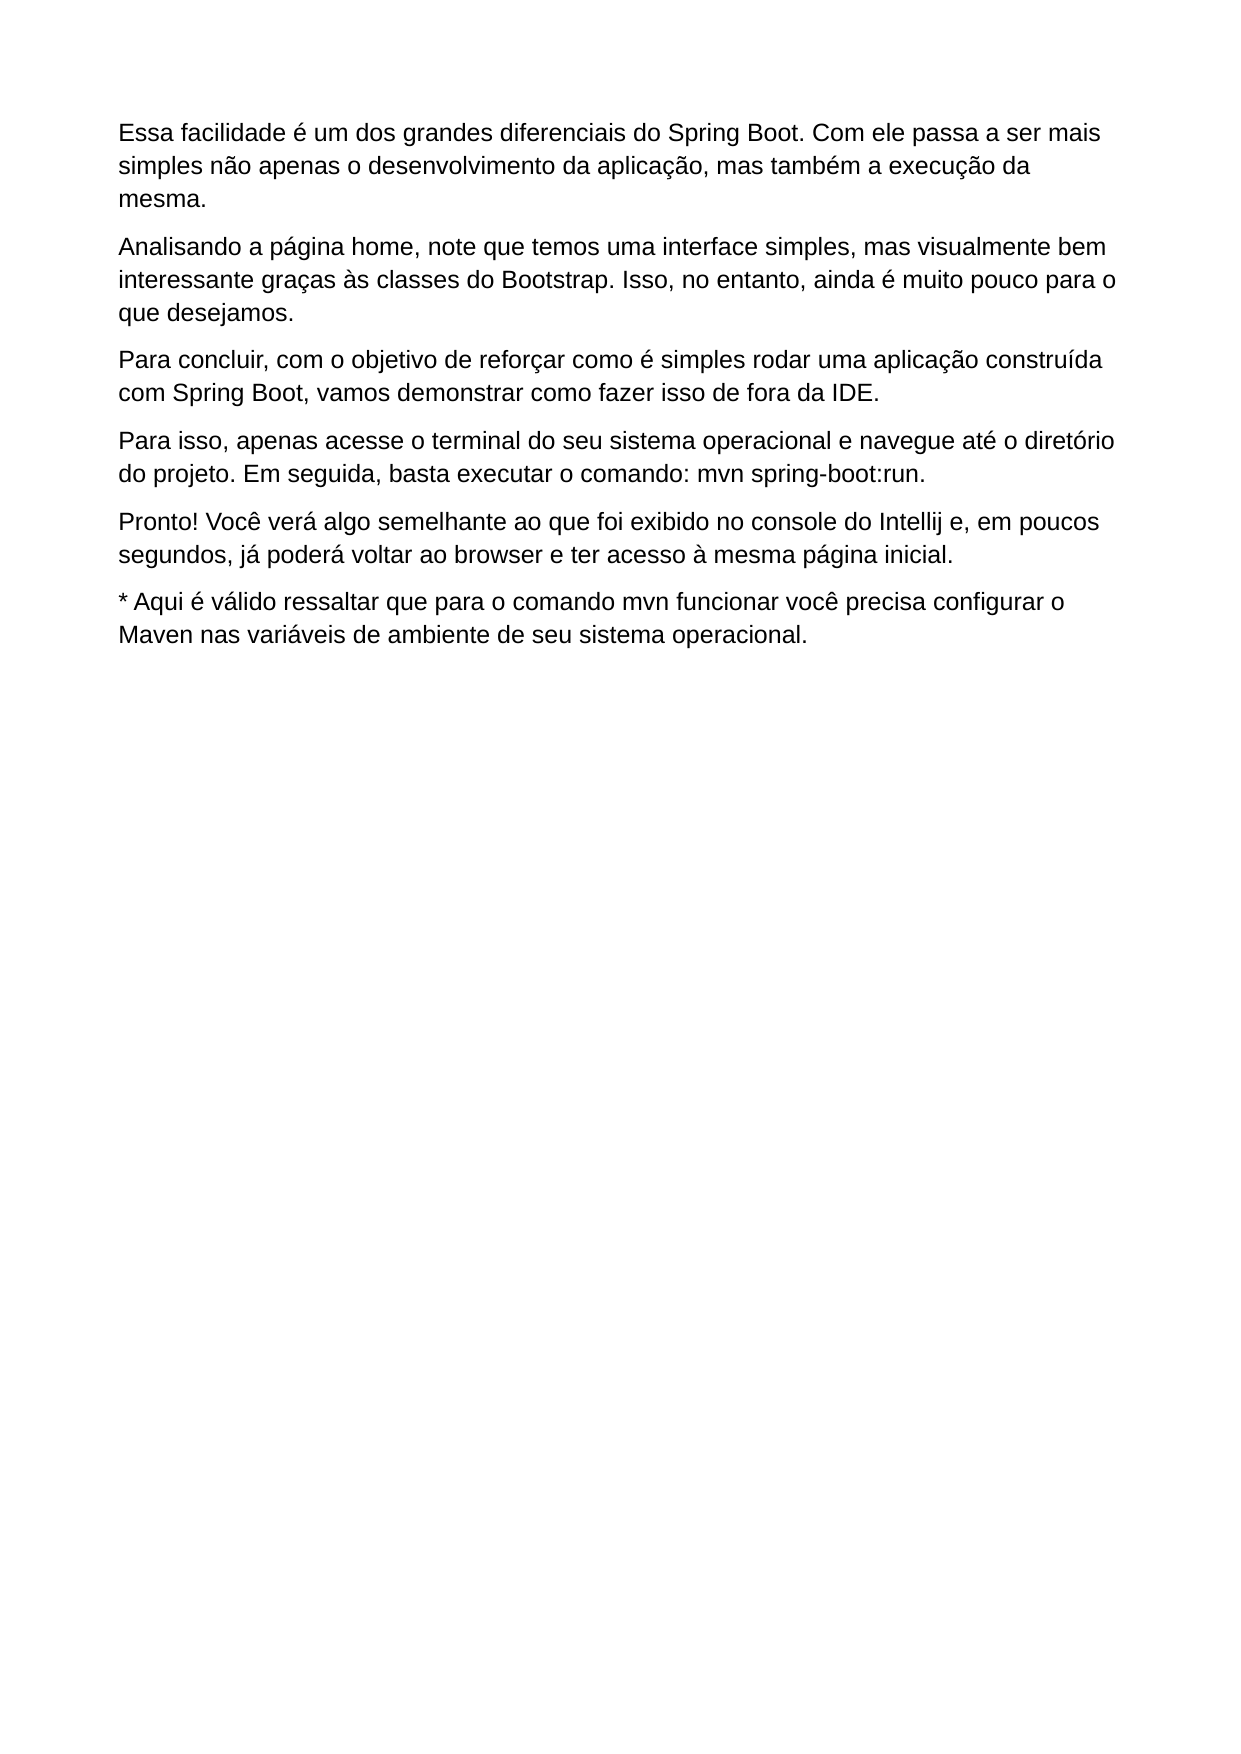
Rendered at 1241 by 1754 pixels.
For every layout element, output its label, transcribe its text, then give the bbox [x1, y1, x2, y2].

text Essa facilidade é um dos grandes diferenciais do Spring Boot. Com ele passa a ser mais simples não apenas o desenvolvimento da aplicação, mas também a execução da mesma. [118, 118, 1122, 213]
text Analisando a página home, note que temos uma interface simples, mas visualmente bem interessante graças às classes do Bootstrap. Isso, no entanto, ainda é muito pouco para o que desejamos. [118, 232, 1122, 327]
text Pronto! Você verá algo semelhante ao que foi exibido no console do Intellij e, em poucos segundos, já poderá voltar ao browser e ter acesso à mesma página inicial. [118, 507, 1122, 568]
text Para concluir, com o objetivo de reforçar como é simples rodar uma aplicação construída com Spring Boot, vamos demonstrar como fazer isso de fora da IDE. [118, 345, 1122, 407]
text * Aqui é válido ressaltar que para o comando mvn funcionar você precisa configurar o Maven nas variáveis de ambiente de seu sistema operacional. [118, 587, 1122, 649]
text Para isso, apenas acesse o terminal do seu sistema operacional e navegue até o diretório do projeto. Em seguida, basta executar o comando: mvn spring-boot:run. [118, 426, 1122, 488]
